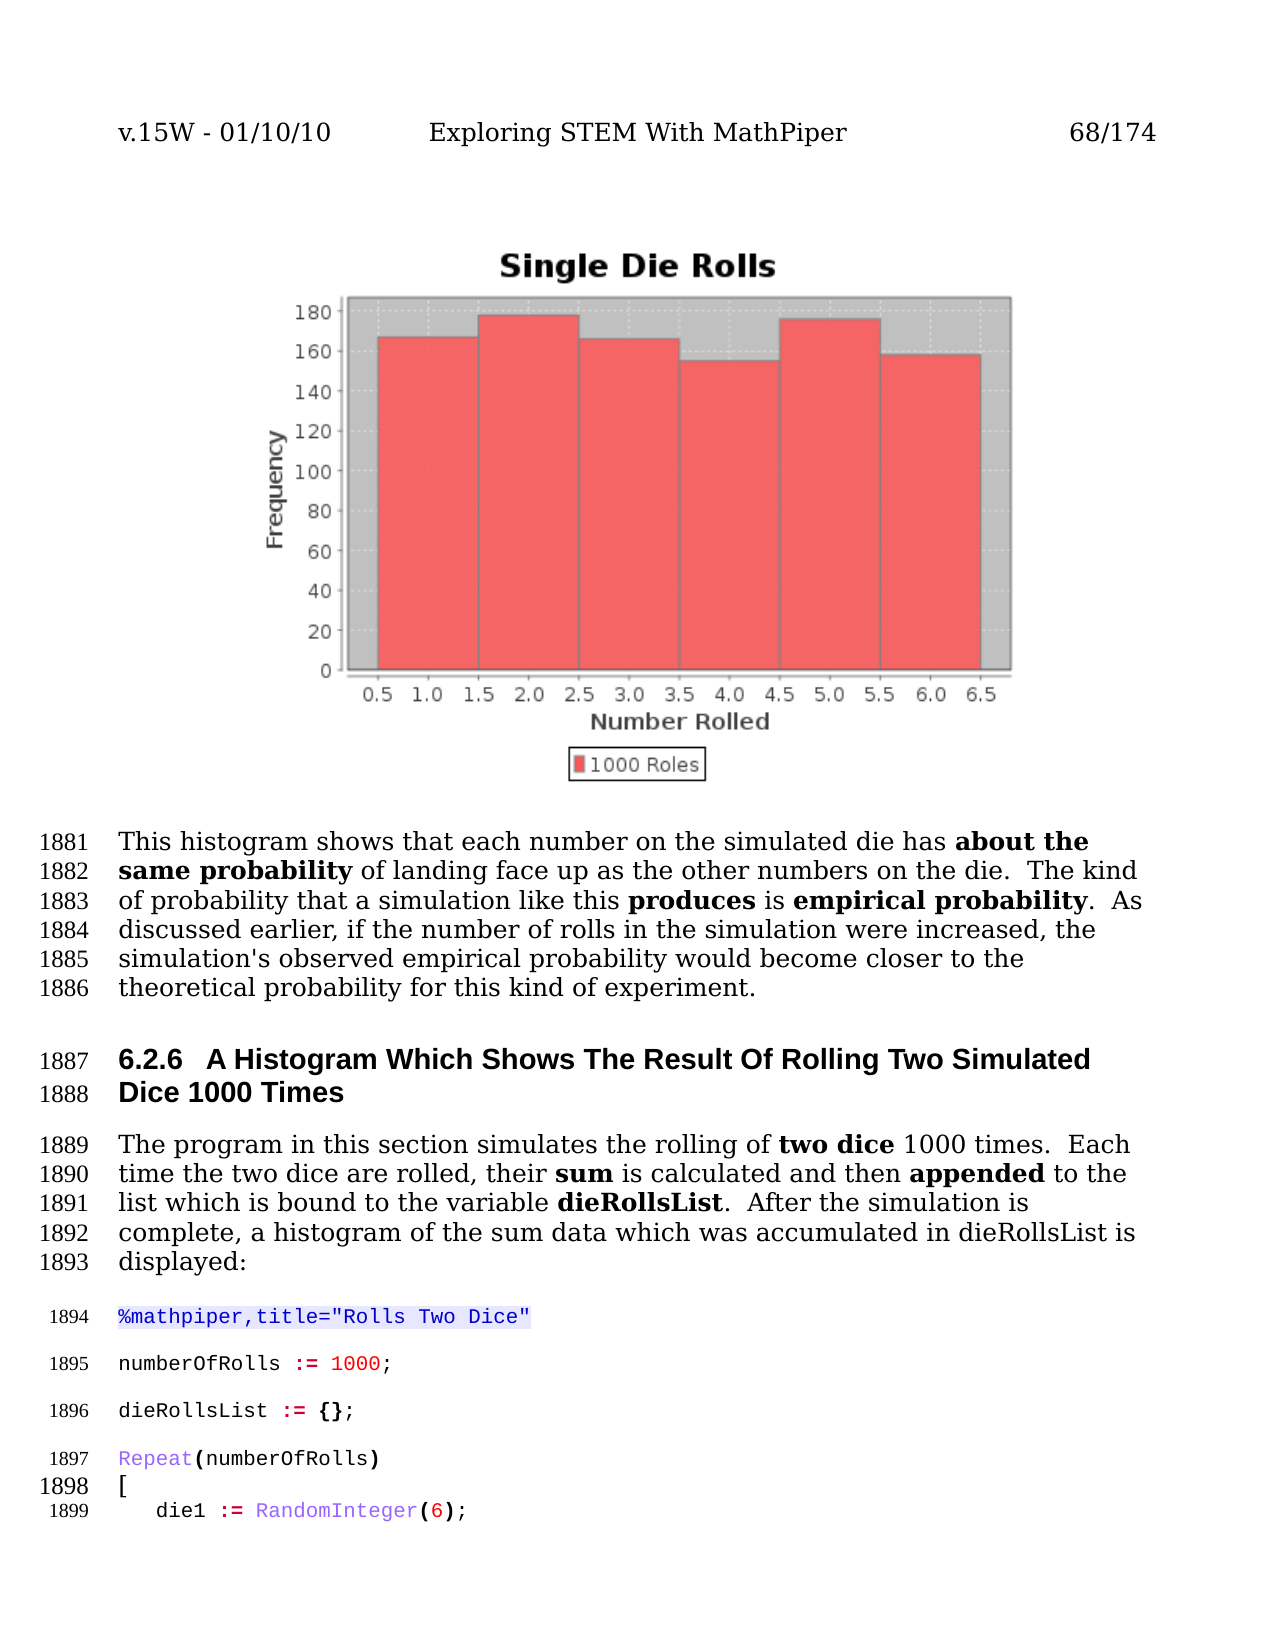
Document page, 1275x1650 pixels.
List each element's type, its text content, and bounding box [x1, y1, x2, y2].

text Repeat(numberOfRolls) [118, 1448, 1157, 1471]
text This histogram shows that each number on the simulated die has about the same probability of landing face up as the other numbers on the die. The kind of probability that a simulation like this produces is empirical probability. As discussed earlier, if the number of rolls in the simulation were increased, the simulation's observed empirical probability would become closer to the theoretical probability for this kind of experiment. [118, 827, 1157, 1003]
text [ [118, 1471, 1157, 1501]
text dieRollsList := {}; [118, 1400, 1157, 1424]
text %mathpiper,title="Rolls Two Dice" [118, 1306, 1157, 1329]
text The program in this section simulates the rolling of two dice 1000 times. Each time the two dice are rolled, their sum is calculated and then appended to the list which is bound to the variable dieRollsList. After the simulation is complete, a histogram of the sum data which was accumulated in dieRollsList is displayed: [118, 1130, 1157, 1276]
text die1 := RandomInteger(6); [118, 1501, 1157, 1524]
subtitle A Histogram Which Shows The Result Of Rolling Two Simulated Dice 1000 Times [118, 1042, 1157, 1109]
text numberOfRolls := 1000; [118, 1353, 1157, 1377]
picture [245, 246, 1030, 783]
